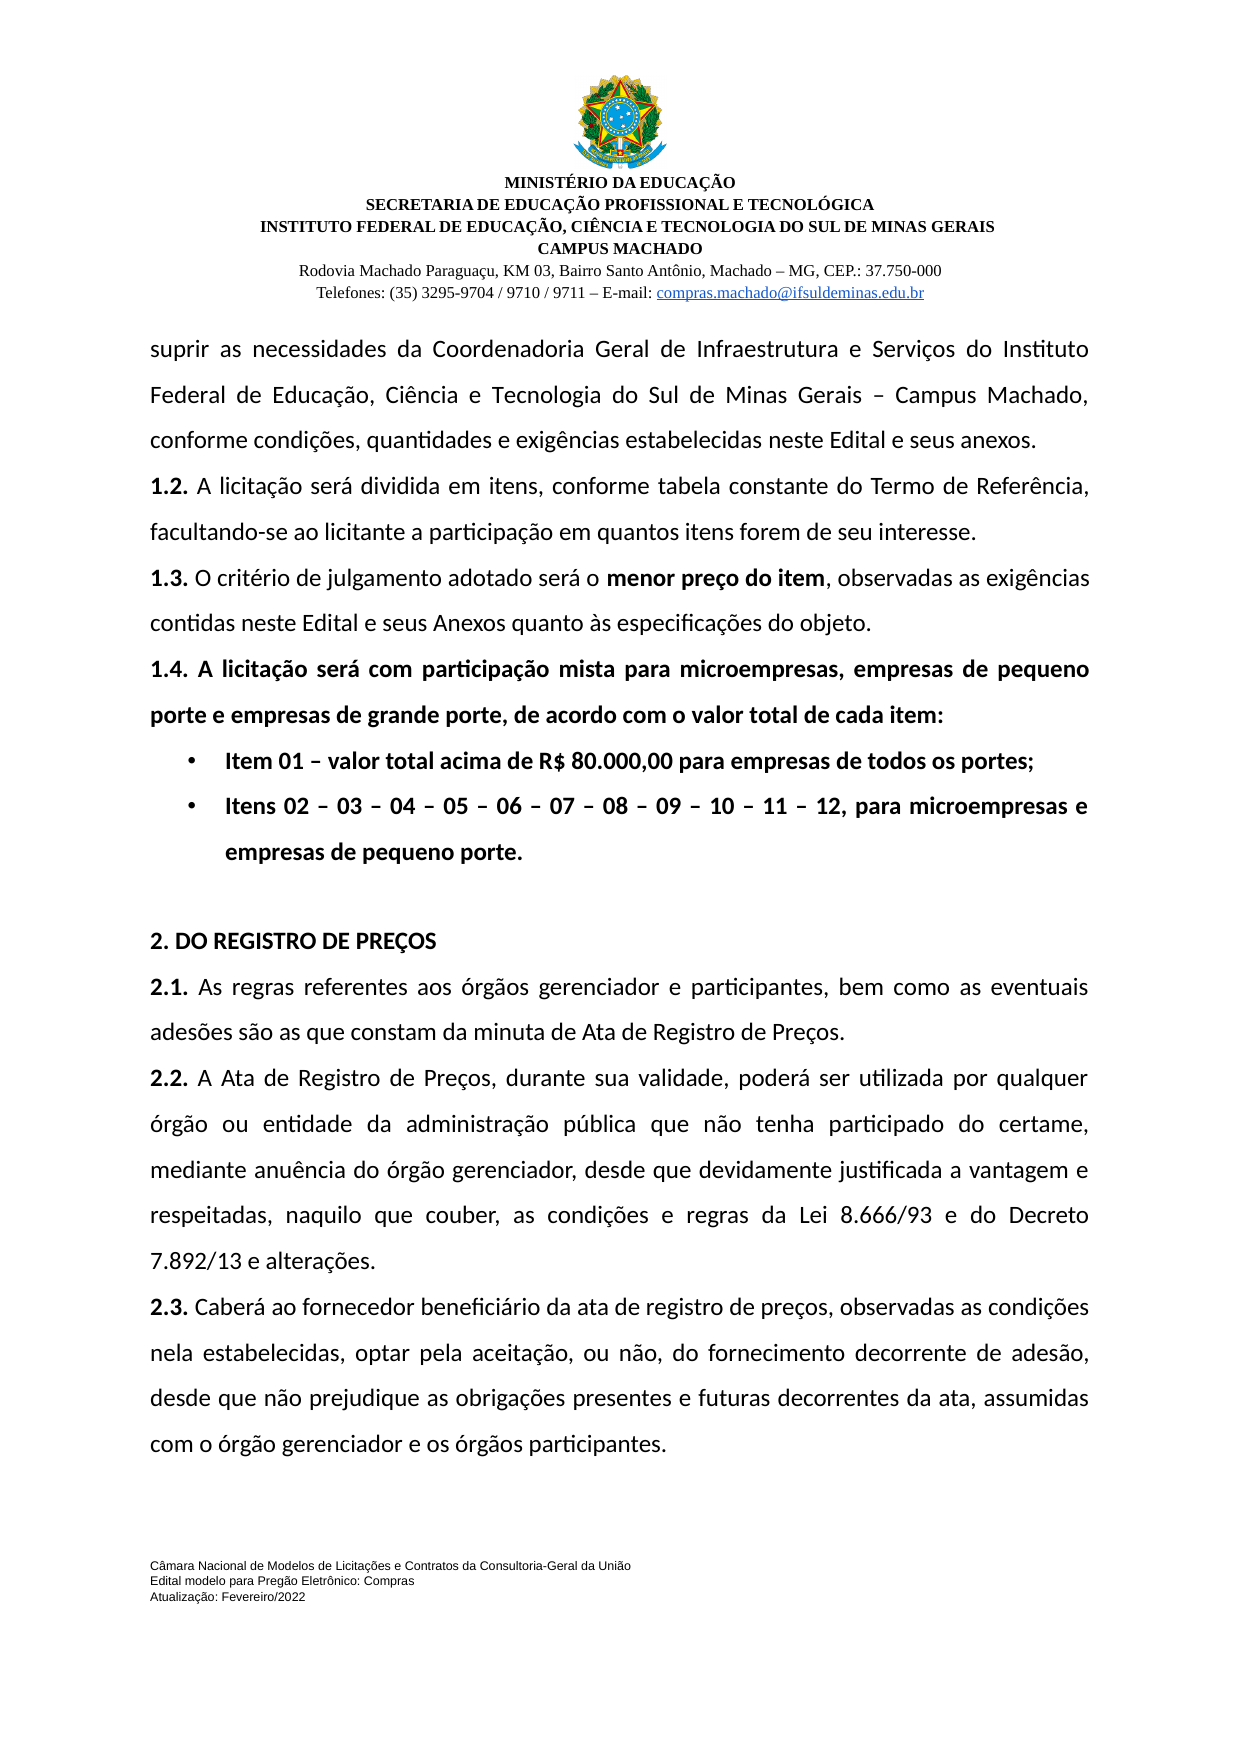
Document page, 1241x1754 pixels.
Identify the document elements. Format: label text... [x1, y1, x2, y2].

text 1.3. O critério de julgamento adotado será o menor preço do item, observadas as exigências contidas neste Edital e seus Anexos quanto às especificações do objeto. [150, 562, 1090, 638]
picture [613, 164, 628, 169]
text 1.2. A licitação será dividida em itens, conforme tabela constante do Termo de Referência, facultando-se ao licitante a participação em quantos itens forem de seu interesse. [150, 470, 1090, 547]
picture [639, 150, 650, 156]
picture [573, 75, 667, 169]
text 2.3. Caberá ao fornecedor beneficiário da ata de registro de preços, observadas as condições nela estabelecidas, optar pela aceitação, ou não, do fornecimento decorrente de adesão, desde que não prejudique as obrigações presentes e futuras decorrentes da ata, assumidas com o órgão gerenciador e os órgãos participantes. [150, 1291, 1090, 1459]
list 1.4. A licitação será com participação mista para microempresas, empresas de pequeno porte e empresas de grande porte, de acordo com o valor total de cada item: [150, 653, 1090, 729]
list Item 01 – valor total acima de R$ 80.000,00 para empresas de todos os portes; [187, 745, 1090, 775]
list Itens 02 – 03 – 04 – 05 – 06 – 07 – 08 – 09 – 10 – 11 – 12, para microempresas e empresas de pequeno porte. [187, 791, 1090, 867]
text 2.2. A Ata de Registro de Preços, durante sua validade, poderá ser utilizada por qualquer órgão ou entidade da administração pública que não tenha participado do certame, mediante anuência do órgão gerenciador, desde que devidamente justificada a vantagem e respeitadas, naquilo que couber, as condições e regras da Lei 8.666/93 e do Decreto 7.892/13 e alterações. [150, 1062, 1090, 1276]
text 2. DO REGISTRO DE PREÇOS [150, 925, 1090, 956]
text suprir as necessidades da Coordenadoria Geral de Infraestrutura e Serviços do Instituto Federal de Educação, Ciência e Tecnologia do Sul de Minas Gerais – Campus Machado, conforme condições, quantidades e exigências estabelecidas neste Edital e seus anexos. [150, 333, 1090, 455]
text 2.1. As regras referentes aos órgãos gerenciador e participantes, bem como as eventuais adesões são as que constam da minuta de Ata de Registro de Preços. [150, 971, 1090, 1047]
